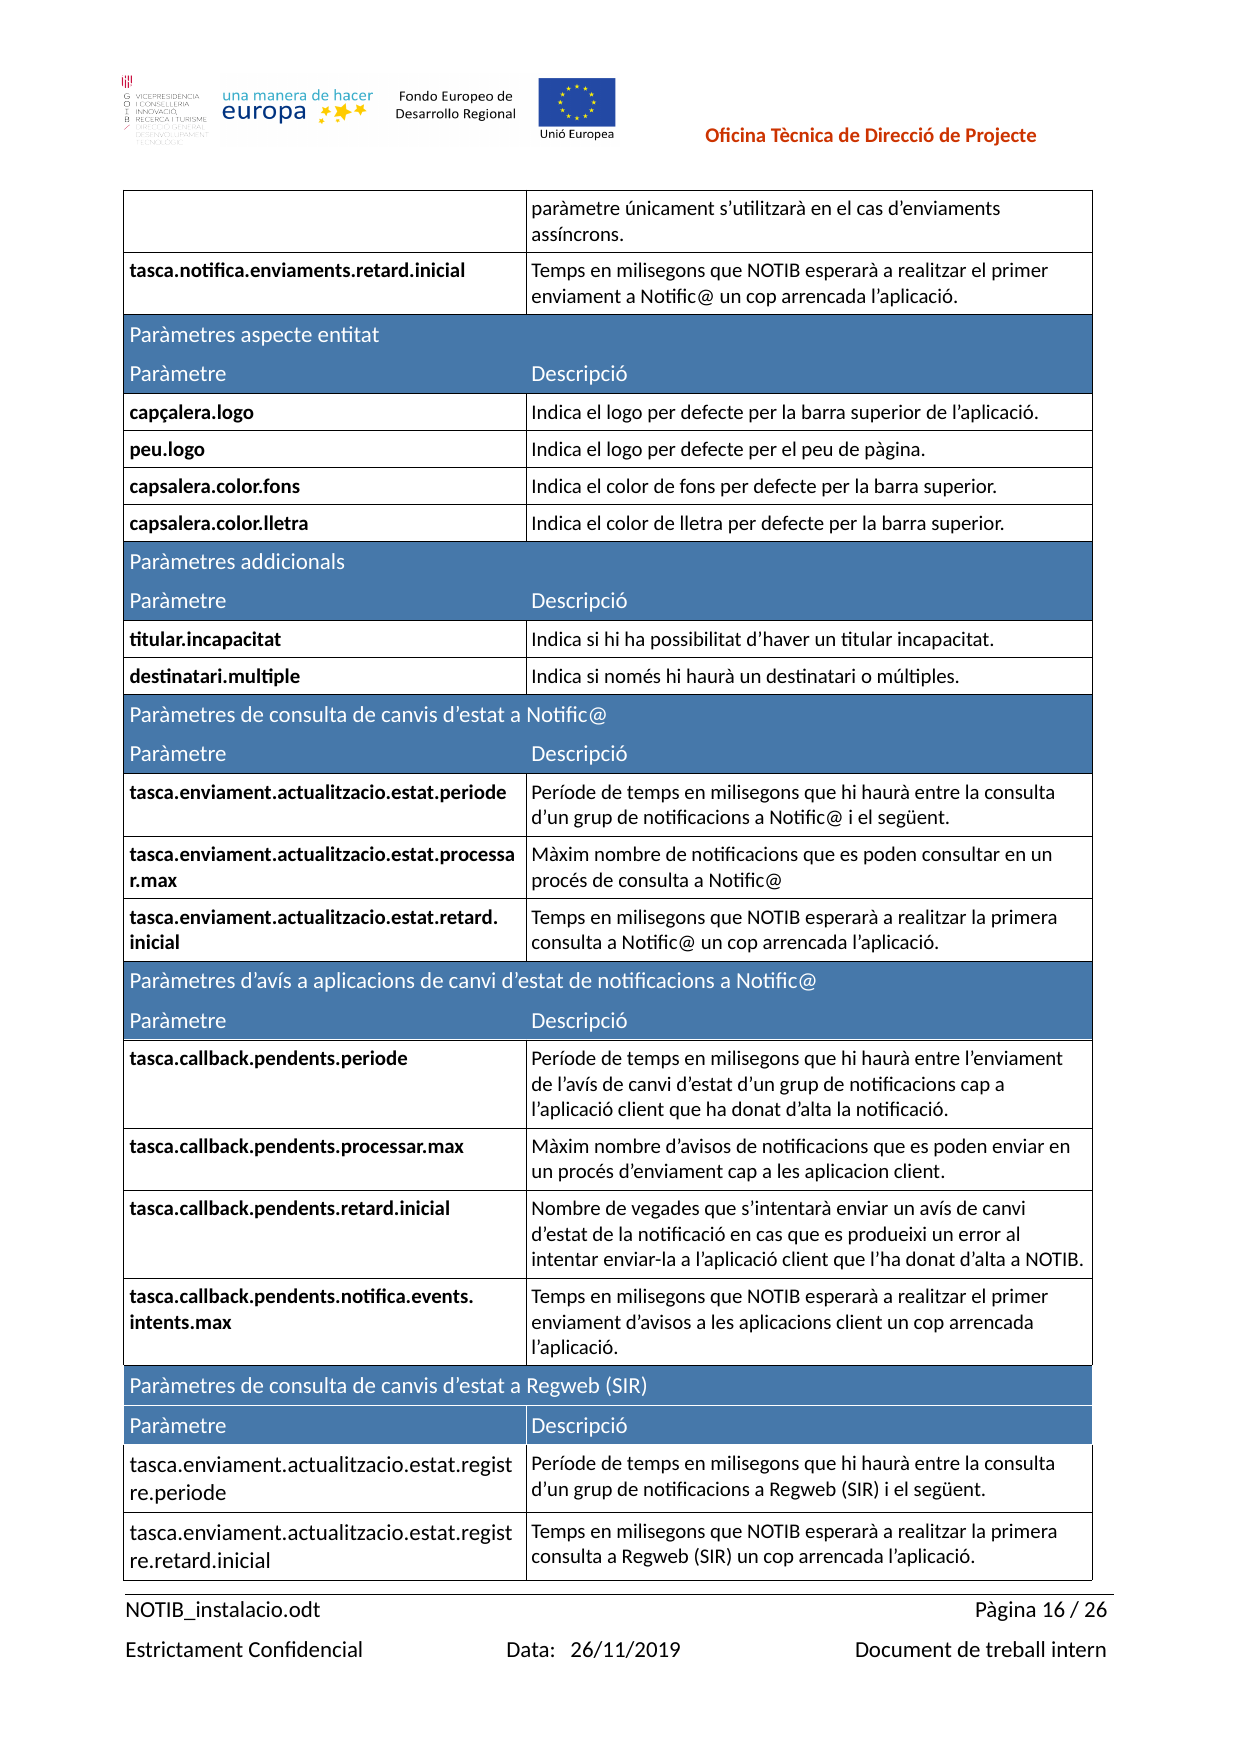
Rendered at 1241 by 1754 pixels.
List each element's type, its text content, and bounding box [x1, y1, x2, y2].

table_cell tasca.callback.pendents.processar.max [124, 1129, 526, 1190]
table_cell tasca.enviament.actualitzacio.estat.periode [124, 774, 526, 836]
table_cell Descripció [527, 1406, 1092, 1444]
table_cell tasca.enviament.actualitzacio.estat.retard. inicial [124, 899, 526, 961]
table_cell Període de temps en milisegons que hi haurà entre l’enviament de l’avís de canvi d’estat d’un grup de notificacions cap a l’aplicació client que ha donat d’alta la notificació. [527, 1041, 1092, 1127]
table_cell Indica si només hi haurà un destinatari o múltiples. [527, 658, 1092, 694]
table_cell Descripció [526, 734, 1092, 773]
table_cell tasca.notifica.enviaments.retard.inicial [124, 253, 526, 314]
table_cell Descripció [526, 581, 1092, 620]
table_cell titular.incapacitat [124, 621, 526, 657]
table_cell Paràmetres addicionals [124, 542, 1092, 581]
table_cell peu.logo [124, 431, 526, 467]
table_cell Paràmetre [124, 734, 526, 773]
table_cell tasca.callback.pendents.notifica.events. intents.max [124, 1279, 526, 1365]
table_cell Indica el logo per defecte per el peu de pàgina. [527, 431, 1092, 467]
table_cell Màxim nombre de notificacions que es poden consultar en un procés de consulta a Notific@ [527, 837, 1092, 898]
table_cell Període de temps en milisegons que hi haurà entre la consulta d’un grup de notificacions a Regweb (SIR) i el següent. [527, 1446, 1092, 1512]
table_cell Paràmetre [124, 354, 526, 393]
table_cell tasca.callback.pendents.periode [124, 1041, 526, 1127]
table_cell capsalera.color.fons [124, 468, 526, 504]
table_cell Descripció [526, 1000, 1092, 1039]
table_cell [124, 191, 526, 252]
table_cell Temps en milisegons que NOTIB esperarà a realitzar el primer enviament d’avisos a les aplicacions client un cop arrencada l’aplicació. [527, 1279, 1092, 1365]
table_cell Paràmetre [124, 1406, 526, 1444]
table_cell tasca.enviament.actualitzacio.estat.processar.max [124, 837, 526, 898]
table_cell Indica el color de lletra per defecte per la barra superior. [527, 505, 1092, 541]
table_cell Indica el color de fons per defecte per la barra superior. [527, 468, 1092, 504]
table_cell Paràmetres de consulta de canvis d’estat a Regweb (SIR) [124, 1366, 1092, 1405]
table_cell Paràmetre [124, 581, 526, 620]
table_cell capçalera.logo [124, 394, 526, 430]
table_cell capsalera.color.lletra [124, 505, 526, 541]
table_cell Indica si hi ha possibilitat d’haver un titular incapacitat. [527, 621, 1092, 657]
table_cell tasca.callback.pendents.retard.inicial [124, 1191, 526, 1278]
table_cell Paràmetres d’avís a aplicacions de canvi d’estat de notificacions a Notific@ [124, 962, 1092, 1000]
table_cell paràmetre únicament s’utilitzarà en el cas d’enviaments assíncrons. [527, 191, 1092, 252]
table_cell Paràmetre [124, 1000, 526, 1039]
table_cell Paràmetres de consulta de canvis d’estat a Notific@ [124, 695, 1092, 734]
table_cell Període de temps en milisegons que hi haurà entre la consulta d’un grup de notificacions a Notific@ i el següent. [527, 774, 1092, 836]
picture [219, 73, 621, 147]
table_cell destinatari.multiple [124, 658, 526, 694]
table_cell tasca.enviament.actualitzacio.estat.registre.periode [124, 1446, 526, 1512]
table_cell Indica el logo per defecte per la barra superior de l’aplicació. [527, 394, 1092, 430]
table_cell Temps en milisegons que NOTIB esperarà a realitzar el primer enviament a Notific@ un cop arrencada l’aplicació. [527, 253, 1092, 314]
picture [118, 73, 213, 147]
table_cell Temps en milisegons que NOTIB esperarà a realitzar la primera consulta a Notific@ un cop arrencada l’aplicació. [527, 899, 1092, 961]
table_cell Temps en milisegons que NOTIB esperarà a realitzar la primera consulta a Regweb (SIR) un cop arrencada l’aplicació. [527, 1513, 1092, 1580]
table_cell Màxim nombre d’avisos de notificacions que es poden enviar en un procés d’enviament cap a les aplicacion client. [527, 1129, 1092, 1190]
table_cell Descripció [526, 354, 1092, 393]
table_cell Paràmetres aspecte entitat [124, 315, 1092, 354]
table_cell Nombre de vegades que s’intentarà enviar un avís de canvi d’estat de la notificació en cas que es produeixi un error al intentar enviar-la a l’aplicació client que l’ha donat d’alta a NOTIB. [527, 1191, 1092, 1278]
table_cell tasca.enviament.actualitzacio.estat.registre.retard.inicial [124, 1513, 526, 1580]
